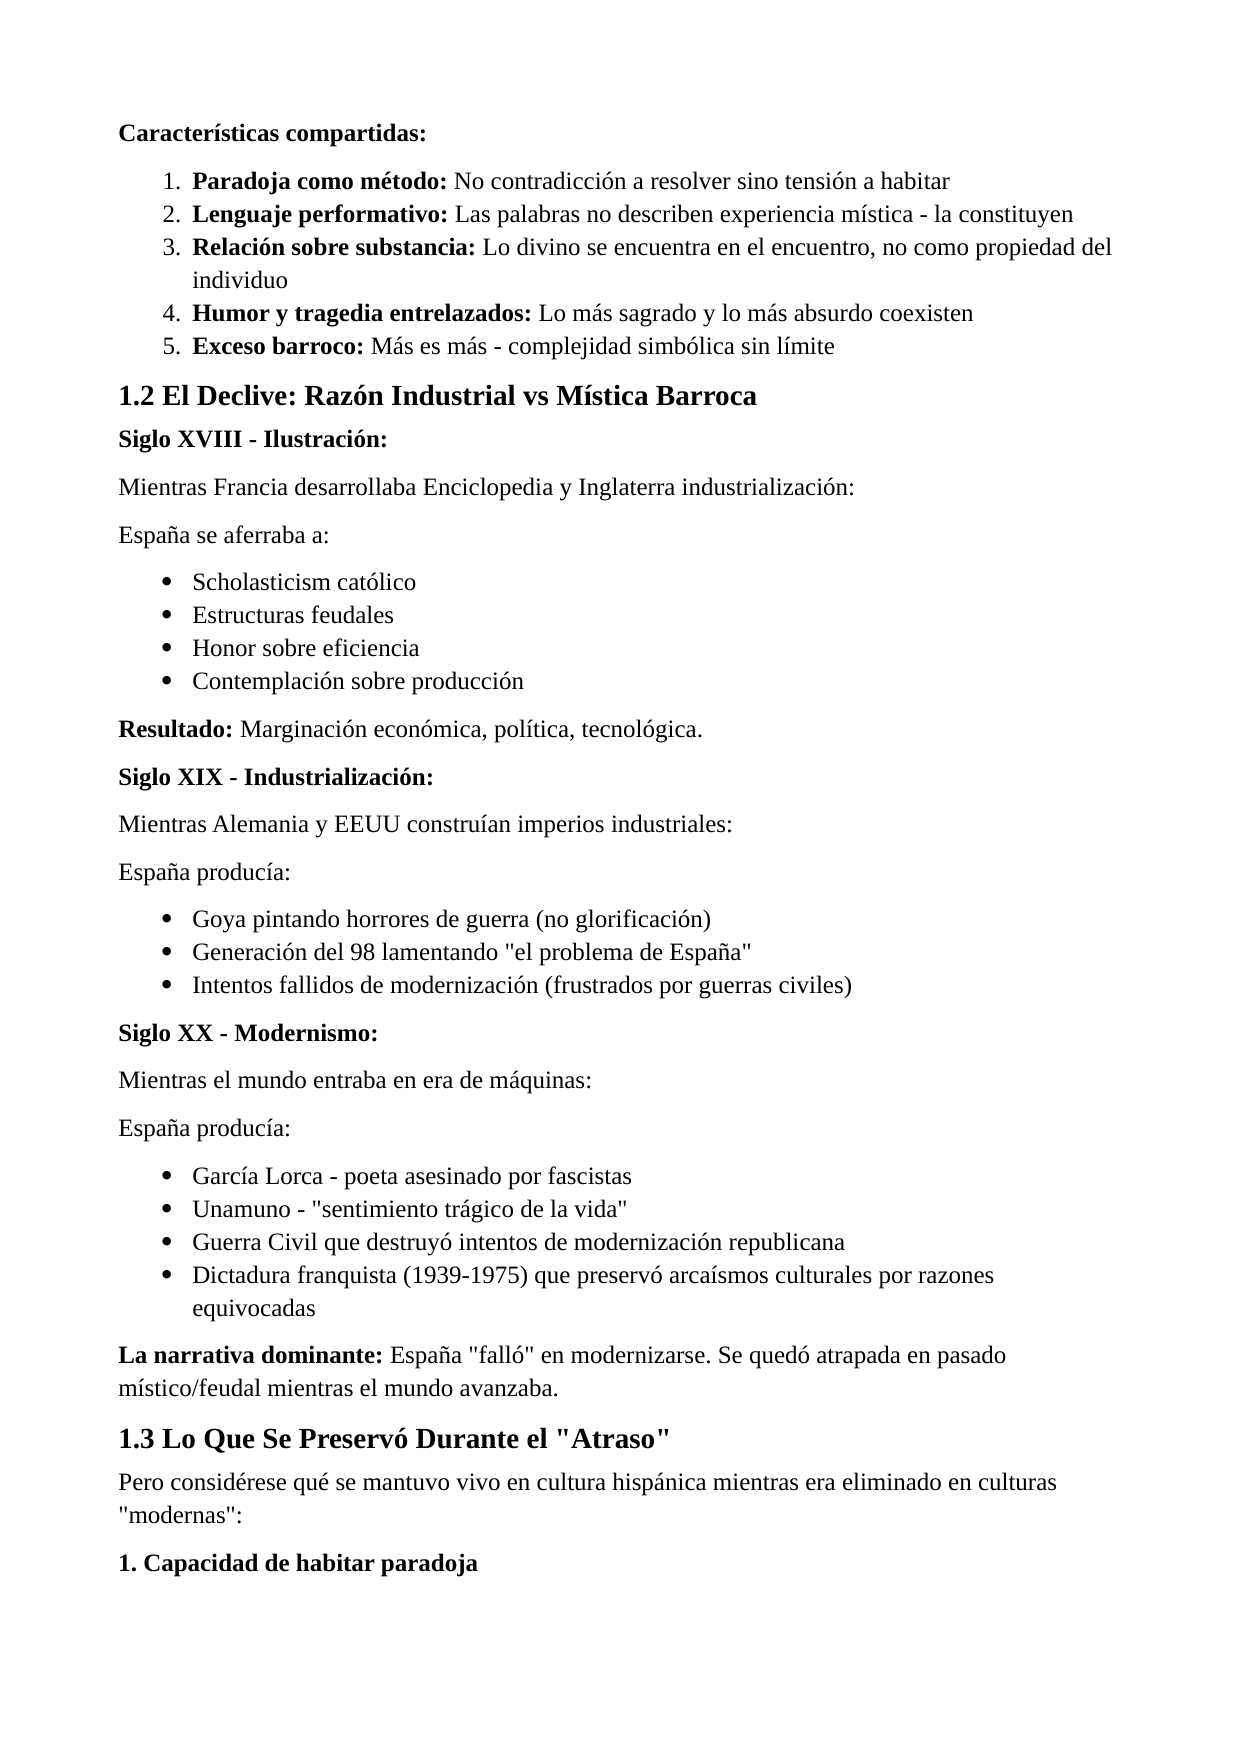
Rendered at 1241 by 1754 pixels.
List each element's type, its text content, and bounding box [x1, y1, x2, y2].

subtitle 1.3 Lo Que Se Preservó Durante el "Atraso" [118, 1421, 1122, 1455]
list Guerra Civil que destruyó intentos de modernización republicana [162, 1227, 1122, 1256]
text Resultado: Marginación económica, política, tecnológica. [118, 714, 1122, 743]
list Generación del 98 lamentando "el problema de España" [162, 937, 1122, 966]
subtitle 1.2 El Declive: Razón Industrial vs Mística Barroca [118, 378, 1122, 412]
list Contemplación sobre producción [162, 666, 1122, 695]
text Mientras Alemania y EEUU construían imperios industriales: [118, 809, 1122, 838]
text Mientras el mundo entraba en era de máquinas: [118, 1066, 1122, 1094]
list Estructuras feudales [162, 600, 1122, 629]
list Humor y tragedia entrelazados: Lo más sagrado y lo más absurdo coexisten [162, 298, 1122, 327]
text Siglo XIX - Industrialización: [118, 762, 1122, 790]
list Honor sobre eficiencia [162, 633, 1122, 662]
text Características compartidas: [118, 118, 1122, 147]
list Paradoja como método: No contradicción a resolver sino tensión a habitar [162, 166, 1122, 194]
text Mientras Francia desarrollaba Enciclopedia y Inglaterra industrialización: [118, 472, 1122, 501]
text 1. Capacidad de habitar paradoja [118, 1548, 1122, 1577]
list Intentos fallidos de modernización (frustrados por guerras civiles) [162, 970, 1122, 999]
text Siglo XVIII - Ilustración: [118, 424, 1122, 453]
text Pero considérese qué se mantuvo vivo en cultura hispánica mientras era eliminado en culturas "modernas": [118, 1467, 1122, 1529]
list Goya pintando horrores de guerra (no glorificación) [162, 904, 1122, 933]
list Lenguaje performativo: Las palabras no describen experiencia mística - la constituyen [162, 199, 1122, 227]
text Siglo XX - Modernismo: [118, 1018, 1122, 1047]
text España se aferraba a: [118, 520, 1122, 548]
list Dictadura franquista (1939-1975) que preservó arcaísmos culturales por razones equivocadas [162, 1260, 1122, 1322]
text España producía: [118, 1113, 1122, 1142]
list Exceso barroco: Más es más - complejidad simbólica sin límite [162, 331, 1122, 359]
text La narrativa dominante: España "falló" en modernizarse. Se quedó atrapada en pasado místico/feudal mientras el mundo avanzaba. [118, 1341, 1122, 1402]
text España producía: [118, 857, 1122, 886]
list García Lorca - poeta asesinado por fascistas [162, 1161, 1122, 1189]
list Scholasticism católico [162, 567, 1122, 596]
list Unamuno - "sentimiento trágico de la vida" [162, 1194, 1122, 1223]
list Relación sobre substancia: Lo divino se encuentra en el encuentro, no como propiedad del individuo [162, 232, 1122, 293]
